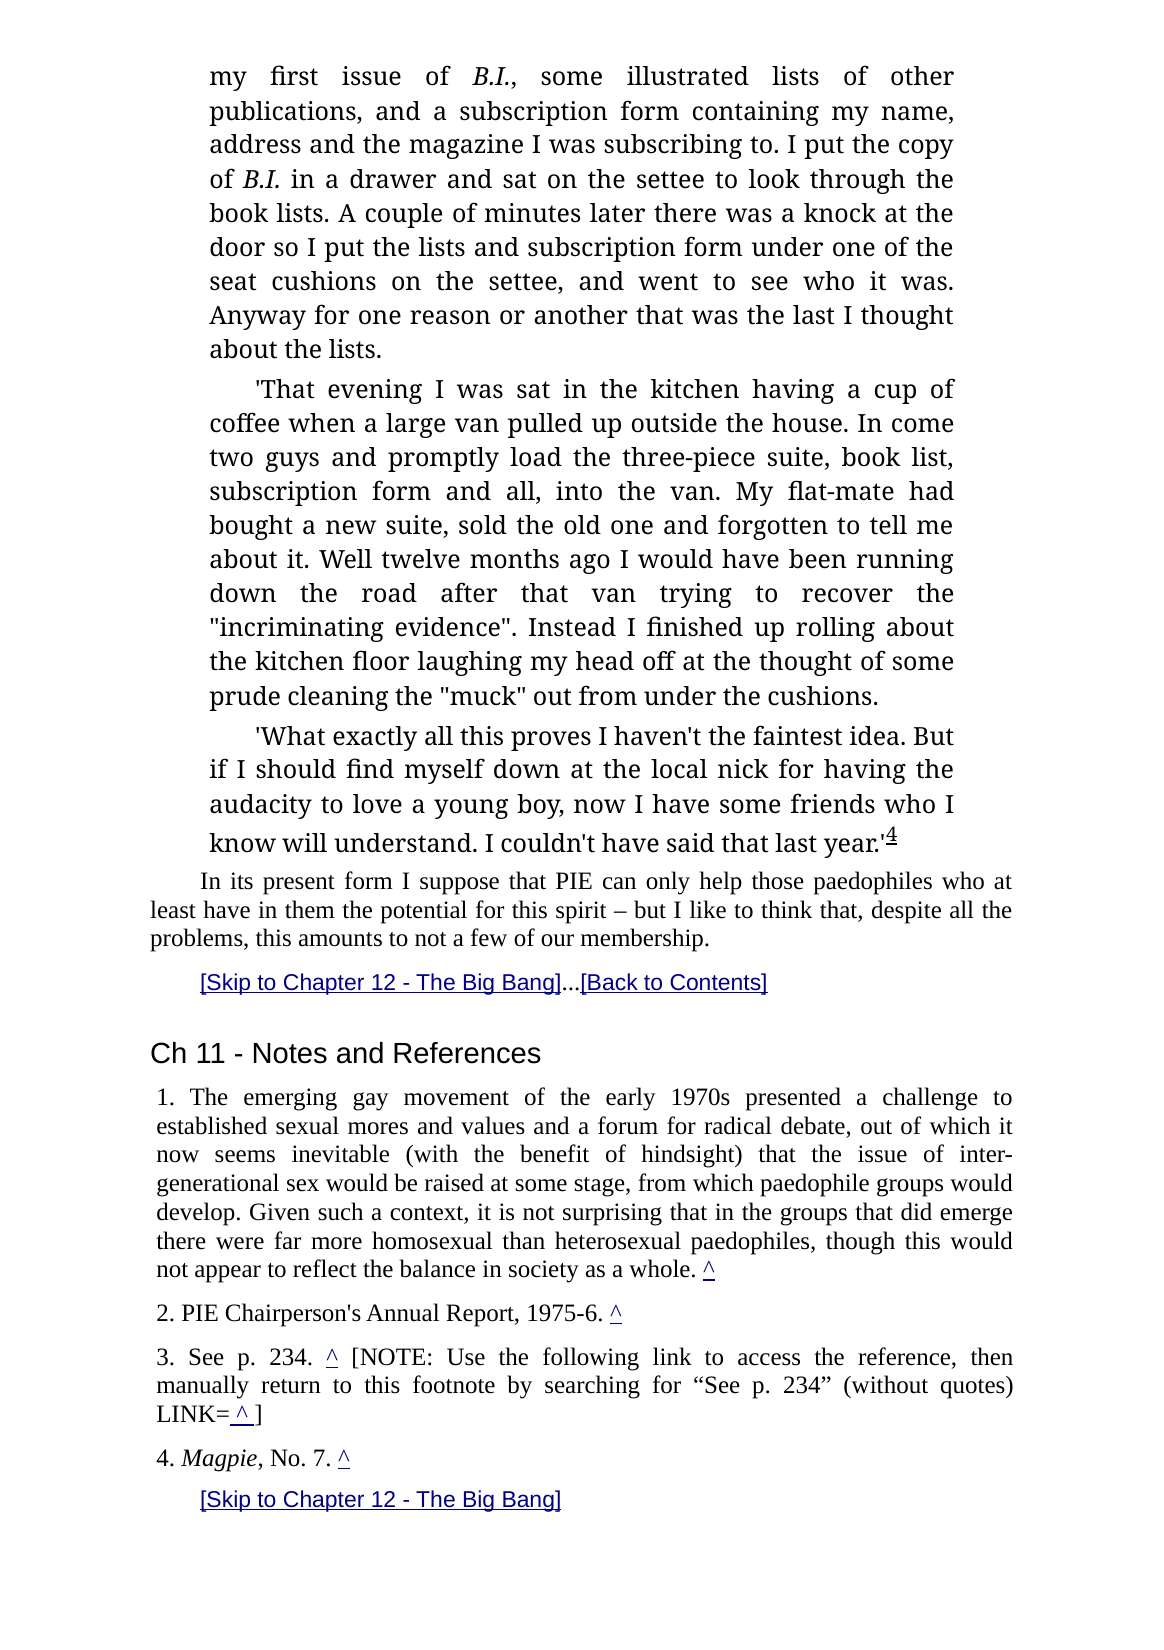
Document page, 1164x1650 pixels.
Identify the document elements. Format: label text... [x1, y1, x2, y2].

text [Skip to Chapter 12 - The Big Bang] [150, 1486, 853, 1513]
text my first issue of B.I., some illustrated lists of other publications, and a subscription form containing my name, address and the magazine I was subscribing to. I put the copy of B.I. in a drawer and sat on the settee to look through the book lists. A couple of minutes later there was a knock at the door so I put the lists and subscription form under one of the seat cushions on the settee, and went to see who it was. Anyway for one reason or another that was the last I thought about the lists. [209, 59, 955, 366]
text [Skip to Chapter 12 - The Big Bang]...[Back to Contents] [150, 967, 1014, 996]
text 2. PIE Chairperson's Annual Report, 1975-6. ^ [156, 1298, 1014, 1327]
text 1. The emerging gay movement of the early 1970s presented a challenge to established sexual mores and values and a forum for radical debate, out of which it now seems inevitable (with the benefit of hindsight) that the issue of inter-generational sex would be raised at some stage, from which paedophile groups would develop. Given such a context, it is not surprising that in the groups that did emerge there were far more homosexual than heterosexual paedophiles, though this would not appear to reflect the balance in society as a whole. ^ [156, 1082, 1014, 1283]
subtitle Ch 11 - Notes and References [150, 1036, 1014, 1069]
text 3. See p. 234. ^ [NOTE: Use the following link to access the reference, then manually return to this footnote by searching for “See p. 234” (without quotes) LINK= ^ ] [156, 1342, 1014, 1428]
text 'What exactly all this proves I haven't the faintest idea. But if I should find myself down at the local nick for having the audacity to love a young boy, now I have some friends who I know will understand. I couldn't have said that last year.'4 [209, 718, 955, 860]
text In its present form I suppose that PIE can only help those paedophiles who at least have in them the potential for this spirit – but I like to think that, despite all the problems, this amounts to not a few of our membership. [150, 866, 1014, 952]
text 'That evening I was sat in the kitchen having a cup of coffee when a large van pulled up outside the house. In come two guys and promptly load the three-piece suite, book list, subscription form and all, into the van. My flat-mate had bought a new suite, sold the old one and forgotten to tell me about it. Well twelve months ago I would have been running down the road after that van trying to recover the "incriminating evidence". Instead I finished up rolling about the kitchen floor laughing my head off at the thought of some prude cleaning the "muck" out from under the cushions. [209, 372, 955, 712]
text 4. Magpie, No. 7. ^ [156, 1443, 1014, 1471]
